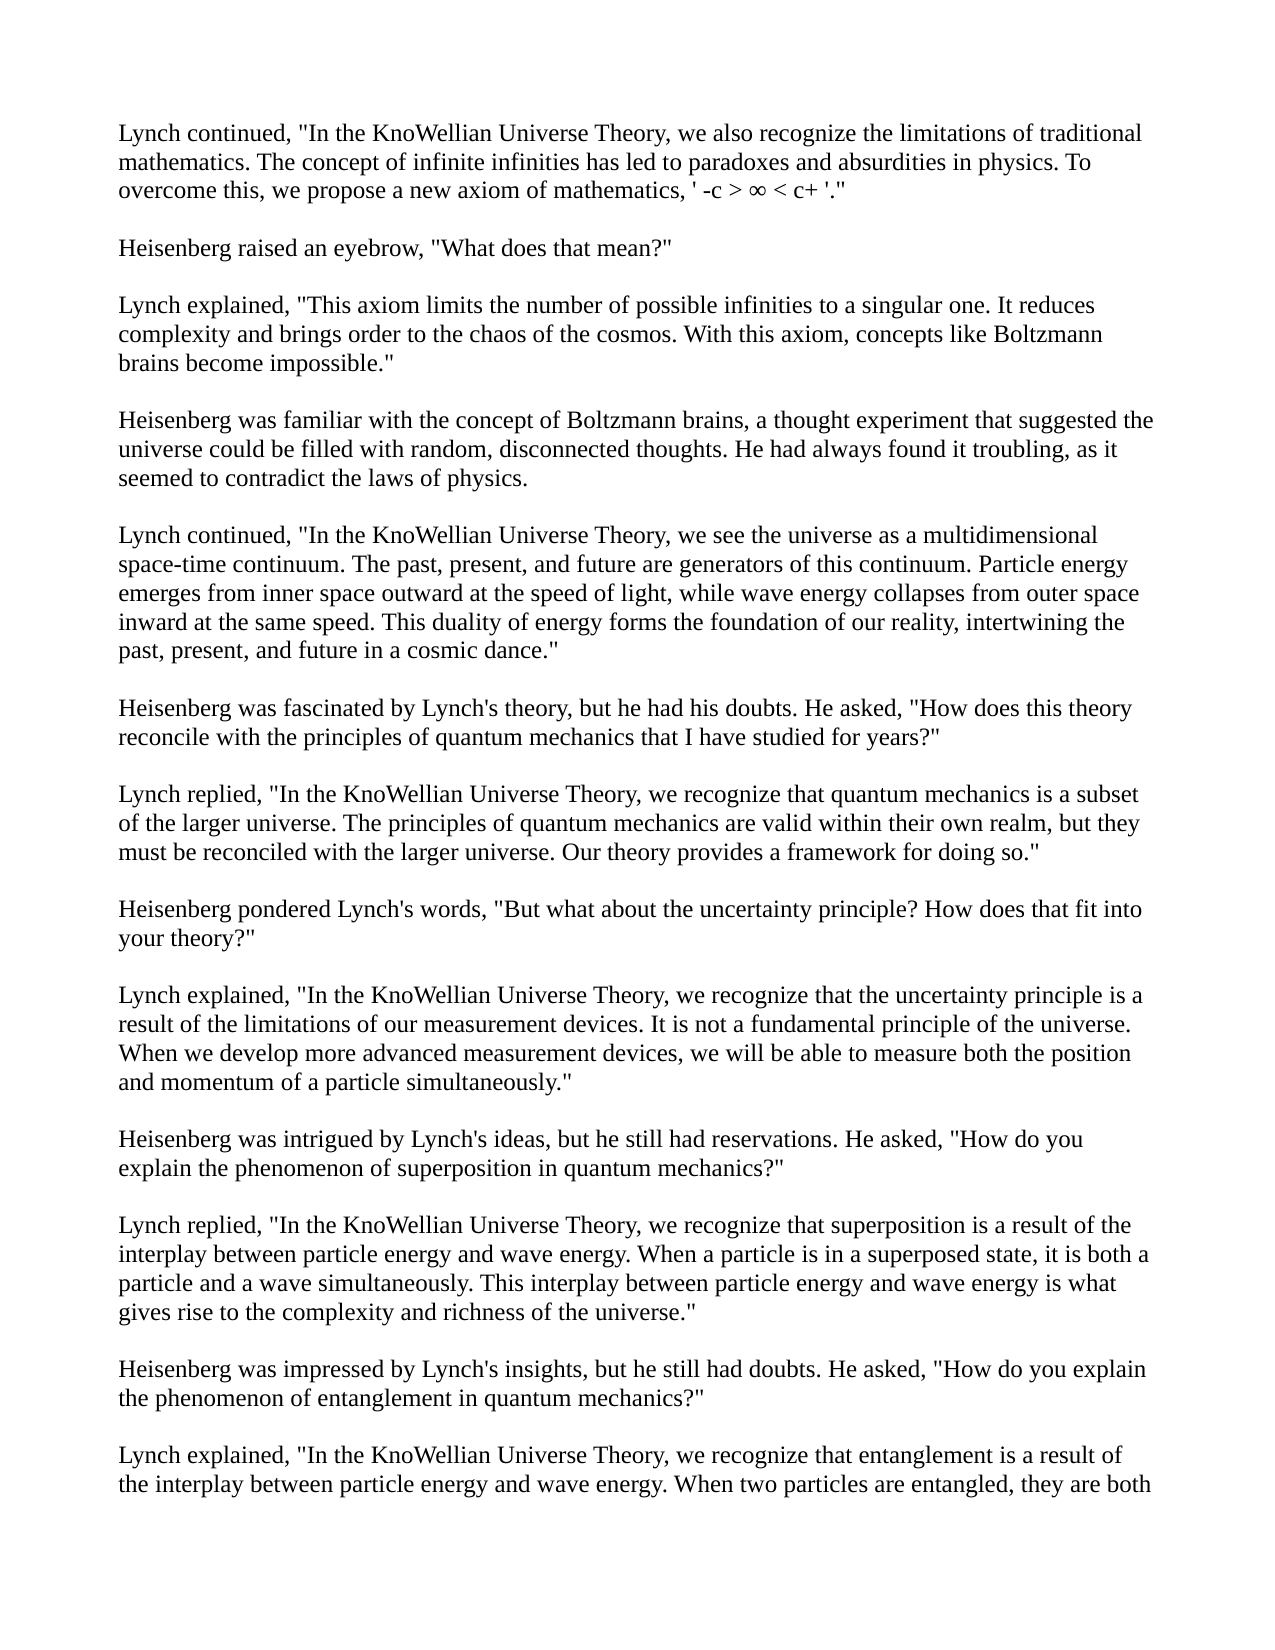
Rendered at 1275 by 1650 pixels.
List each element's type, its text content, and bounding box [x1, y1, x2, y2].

text Lynch replied, "In the KnoWellian Universe Theory, we recognize that superposition is a result of the interplay between particle energy and wave energy. When a particle is in a superposed state, it is both a particle and a wave simultaneously. This interplay between particle energy and wave energy is what gives rise to the complexity and richness of the universe." [118, 1211, 1157, 1326]
text Lynch explained, "In the KnoWellian Universe Theory, we recognize that the uncertainty principle is a result of the limitations of our measurement devices. It is not a fundamental principle of the universe. When we develop more advanced measurement devices, we will be able to measure both the position and momentum of a particle simultaneously." [118, 981, 1157, 1096]
text Heisenberg was fascinated by Lynch's theory, but he had his doubts. He asked, "How does this theory reconcile with the principles of quantum mechanics that I have studied for years?" [118, 693, 1157, 751]
text Heisenberg pondered Lynch's words, "But what about the uncertainty principle? How does that fit into your theory?" [118, 894, 1157, 952]
text Heisenberg was intrigued by Lynch's ideas, but he still had reservations. He asked, "How do you explain the phenomenon of superposition in quantum mechanics?" [118, 1124, 1157, 1182]
text Lynch replied, "In the KnoWellian Universe Theory, we recognize that quantum mechanics is a subset of the larger universe. The principles of quantum mechanics are valid within their own realm, but they must be reconciled with the larger universe. Our theory provides a framework for doing so." [118, 779, 1157, 866]
text Heisenberg was familiar with the concept of Boltzmann brains, a thought experiment that suggested the universe could be filled with random, disconnected thoughts. He had always found it troubling, as it seemed to contradict the laws of physics. [118, 406, 1157, 492]
text Lynch continued, "In the KnoWellian Universe Theory, we see the universe as a multidimensional space-time continuum. The past, present, and future are generators of this continuum. Particle energy emerges from inner space outward at the speed of light, while wave energy collapses from outer space inward at the same speed. This duality of energy forms the foundation of our reality, intertwining the past, present, and future in a cosmic dance." [118, 521, 1157, 664]
text Lynch explained, "This axiom limits the number of possible infinities to a singular one. It reduces complexity and brings order to the chaos of the cosmos. With this axiom, concepts like Boltzmann brains become impossible." [118, 291, 1157, 377]
text Lynch explained, "In the KnoWellian Universe Theory, we recognize that entanglement is a result of the interplay between particle energy and wave energy. When two particles are entangled, they are both [118, 1441, 1157, 1498]
text Heisenberg was impressed by Lynch's insights, but he still had doubts. He asked, "How do you explain the phenomenon of entanglement in quantum mechanics?" [118, 1354, 1157, 1412]
text Heisenberg raised an eyebrow, "What does that mean?" [118, 233, 1157, 262]
text Lynch continued, "In the KnoWellian Universe Theory, we also recognize the limitations of traditional mathematics. The concept of infinite infinities has led to paradoxes and absurdities in physics. To overcome this, we propose a new axiom of mathematics, ' -c > ∞ < c+ '." [118, 118, 1157, 204]
